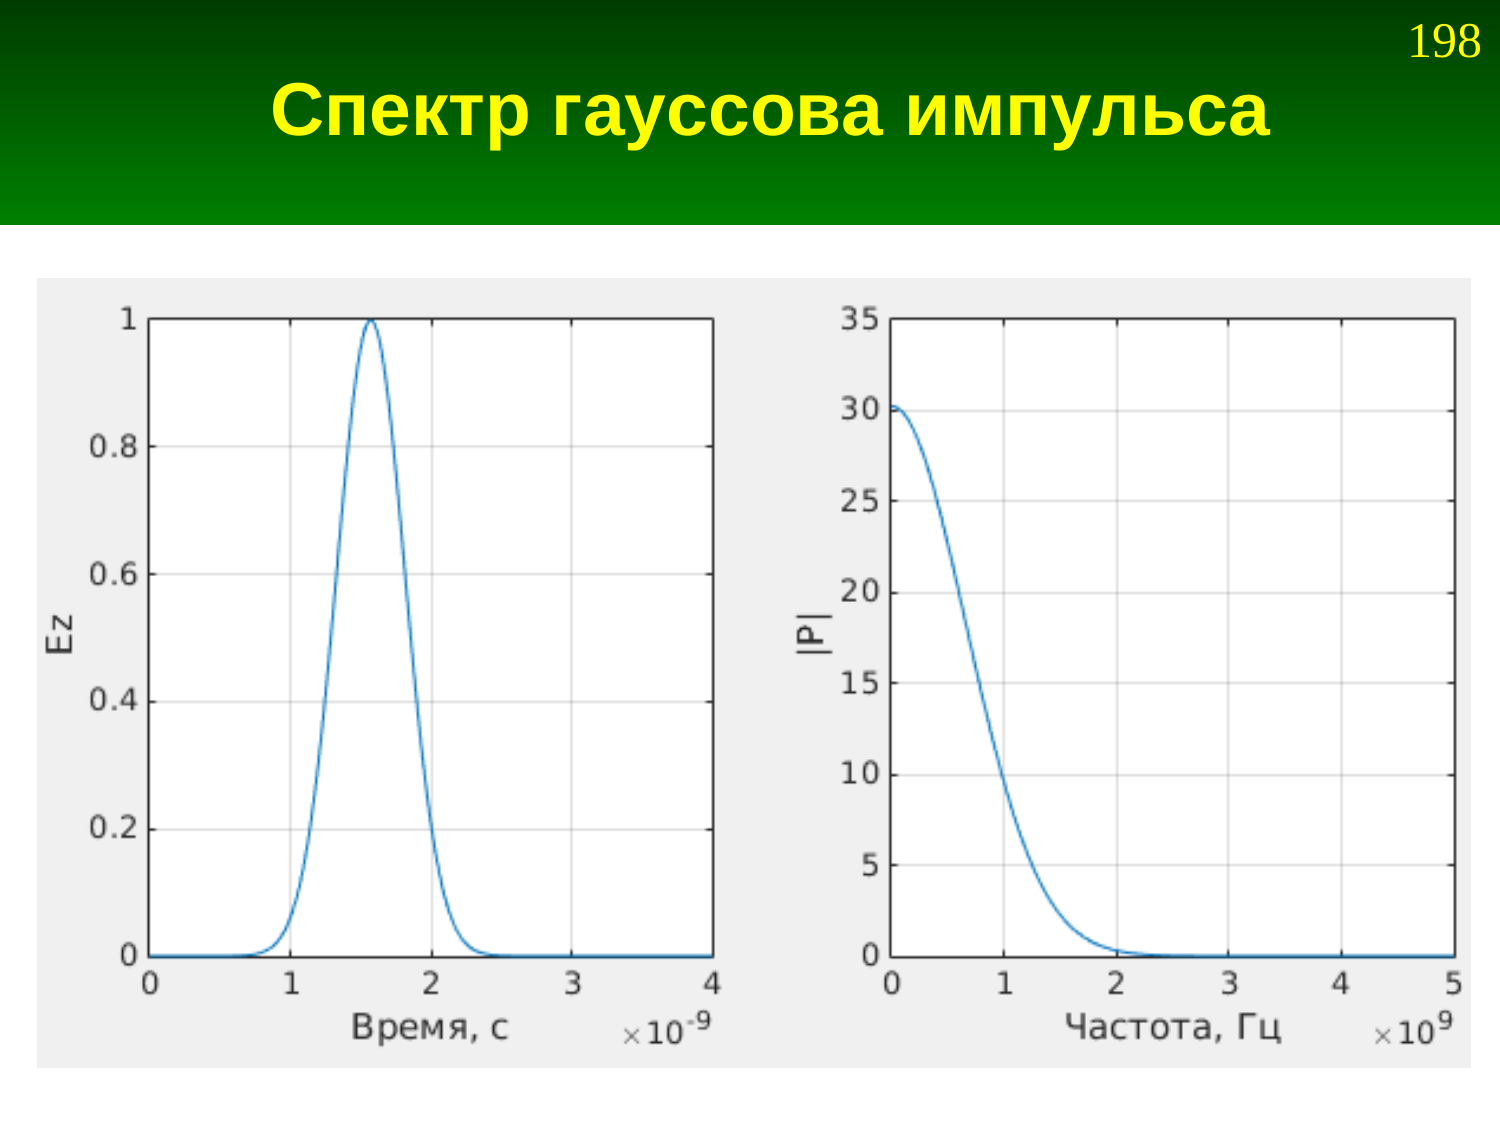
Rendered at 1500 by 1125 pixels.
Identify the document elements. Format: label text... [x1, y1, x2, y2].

title Спектр гауссова импульса [100, 7, 1441, 204]
picture [37, 278, 1471, 1068]
